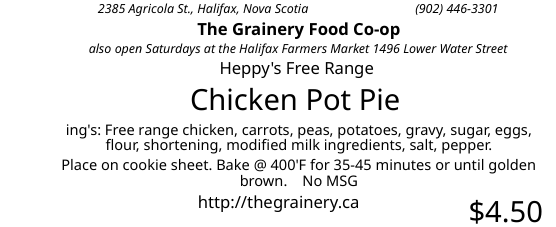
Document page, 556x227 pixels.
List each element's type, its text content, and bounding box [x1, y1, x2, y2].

table_cell $4.50 [415, 191, 550, 227]
table_cell http://thegrainery.ca [153, 191, 415, 227]
table_cell [47, 191, 153, 227]
table_cell Heppy's Free Range Chicken Pot Pie ing's: Free range chicken, carrots, peas, potatoes, gravy, sugar, eggs, flour, shortening, modified milk ingredients, salt, pepper. Place on cookie sheet. Bake @ 400'F for 35-45 minutes or until golden brown. No MSG [47, 57, 550, 191]
table_header 2385 Agricola St., Halifax, Nova Scotia (902) 446-3301 The Grainery Food Co-op also open Saturdays at the Halifax Farmers Market 1496 Lower Water Street [47, 0, 550, 57]
